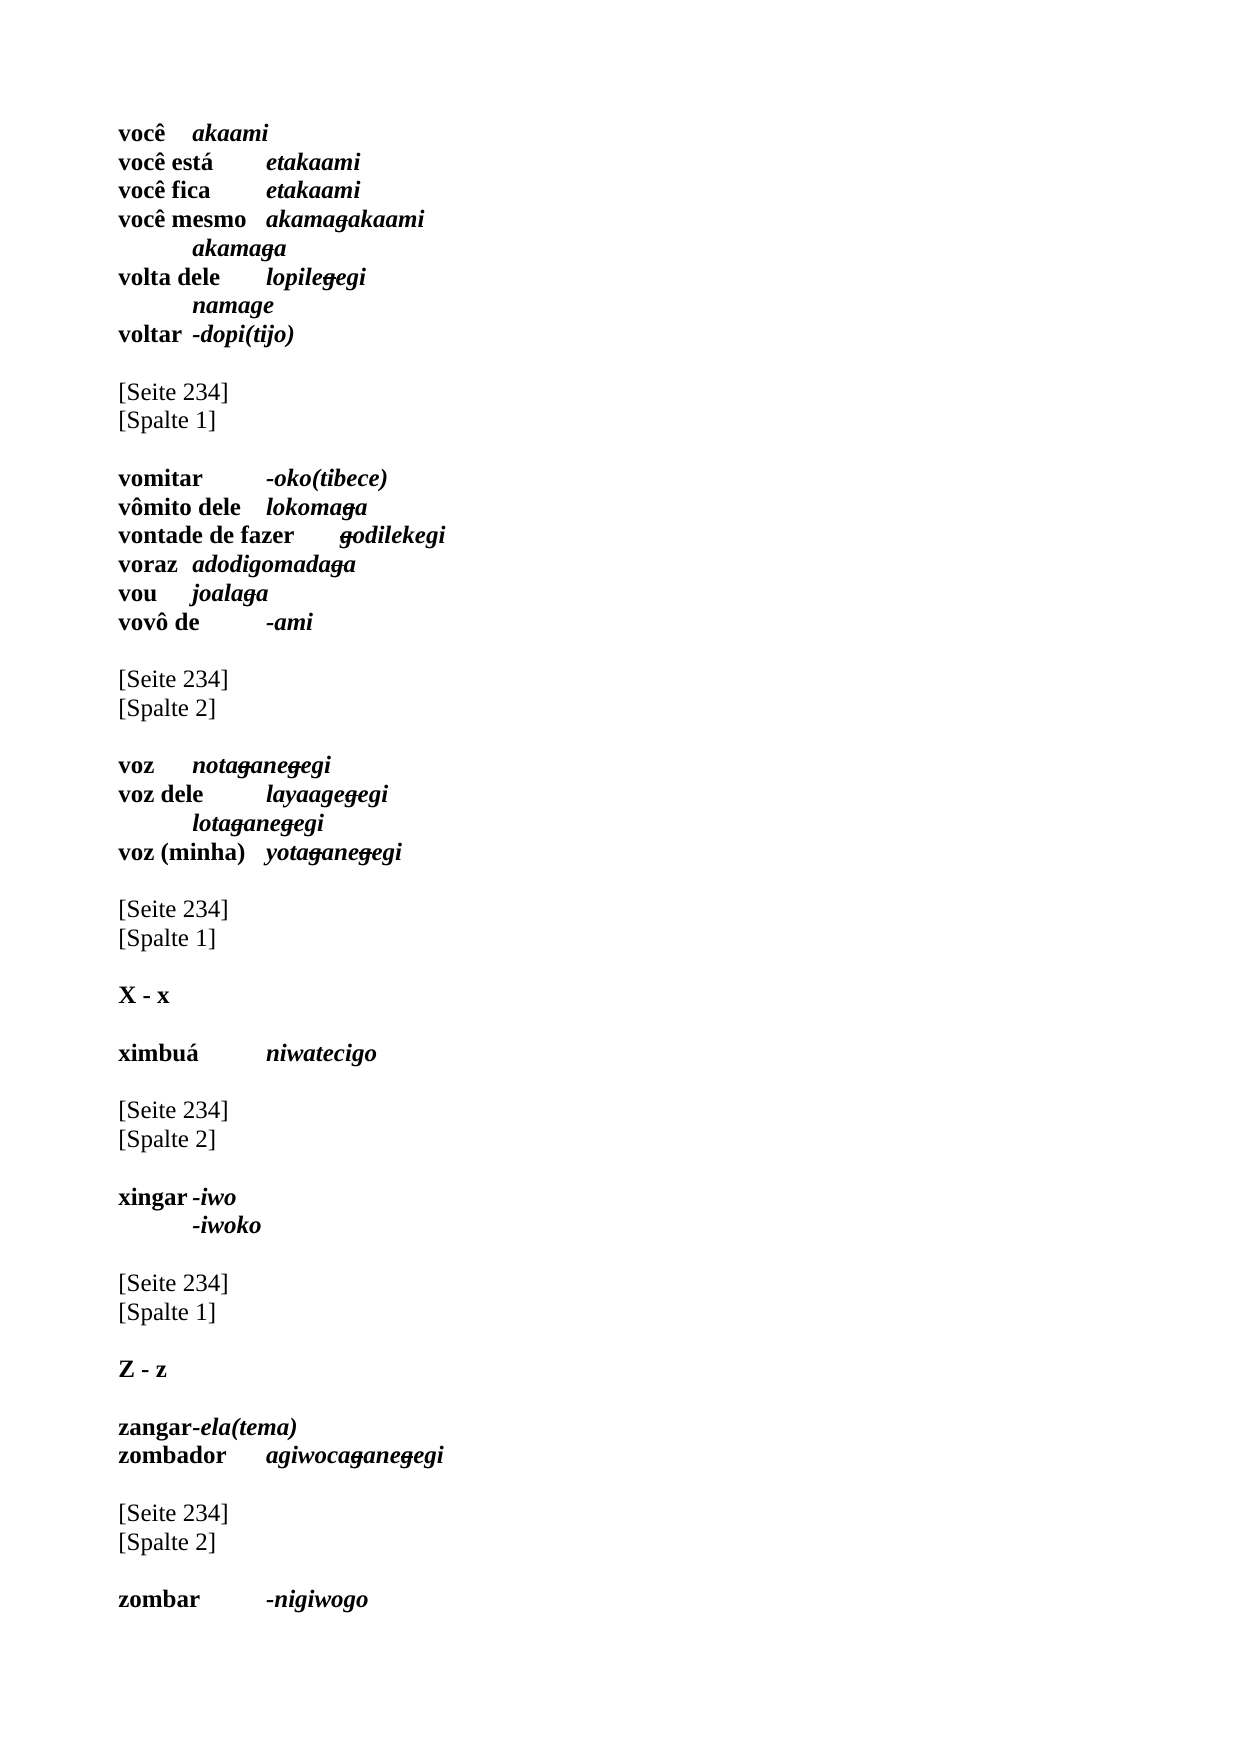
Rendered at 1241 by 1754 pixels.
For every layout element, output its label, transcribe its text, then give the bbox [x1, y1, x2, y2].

text [Spalte 2] [118, 1527, 1122, 1556]
text ximbuá niwatecigo [118, 1038, 1122, 1067]
text vontade de fazer godilekegi [118, 521, 1122, 549]
text [Seite 234] [118, 1268, 1122, 1297]
text [Spalte 2] [118, 693, 1122, 722]
text voz notaganegegi [118, 751, 1122, 779]
text Z - z [118, 1354, 1122, 1383]
text [Seite 234] [118, 664, 1122, 693]
text namage [118, 291, 1122, 319]
text vovô de -ami [118, 607, 1122, 636]
text voltar -dopi(tijo) [118, 319, 1122, 348]
text [Spalte 1] [118, 1297, 1122, 1326]
text [Spalte 2] [118, 1124, 1122, 1153]
text você está etakaami [118, 147, 1122, 176]
text -iwoko [118, 1211, 1122, 1239]
text [Spalte 1] [118, 406, 1122, 434]
text você mesmo akamagakaami [118, 204, 1122, 233]
text xingar -iwo [118, 1182, 1122, 1211]
text vômito dele lokomaga [118, 492, 1122, 521]
text akamaga [118, 233, 1122, 262]
text zombador agiwocaganegegi [118, 1441, 1122, 1469]
text zangar -ela(tema) [118, 1412, 1122, 1441]
text você fica etakaami [118, 176, 1122, 204]
text [Seite 234] [118, 1498, 1122, 1527]
text você akaami [118, 118, 1122, 147]
text vou joalaga [118, 578, 1122, 607]
text X - x [118, 981, 1122, 1009]
text lotaganegegi [118, 808, 1122, 837]
text [Seite 234] [118, 894, 1122, 923]
text voraz adodigomadaga [118, 549, 1122, 578]
text [Spalte 1] [118, 923, 1122, 952]
text voz dele layaagegegi [118, 779, 1122, 808]
text voz (minha) yotaganegegi [118, 837, 1122, 866]
text [Seite 234] [118, 1096, 1122, 1124]
text zombar -nigiwogo [118, 1584, 1122, 1613]
text [Seite 234] [118, 377, 1122, 406]
text volta dele lopilegegi [118, 262, 1122, 291]
text vomitar -oko(tibece) [118, 463, 1122, 492]
